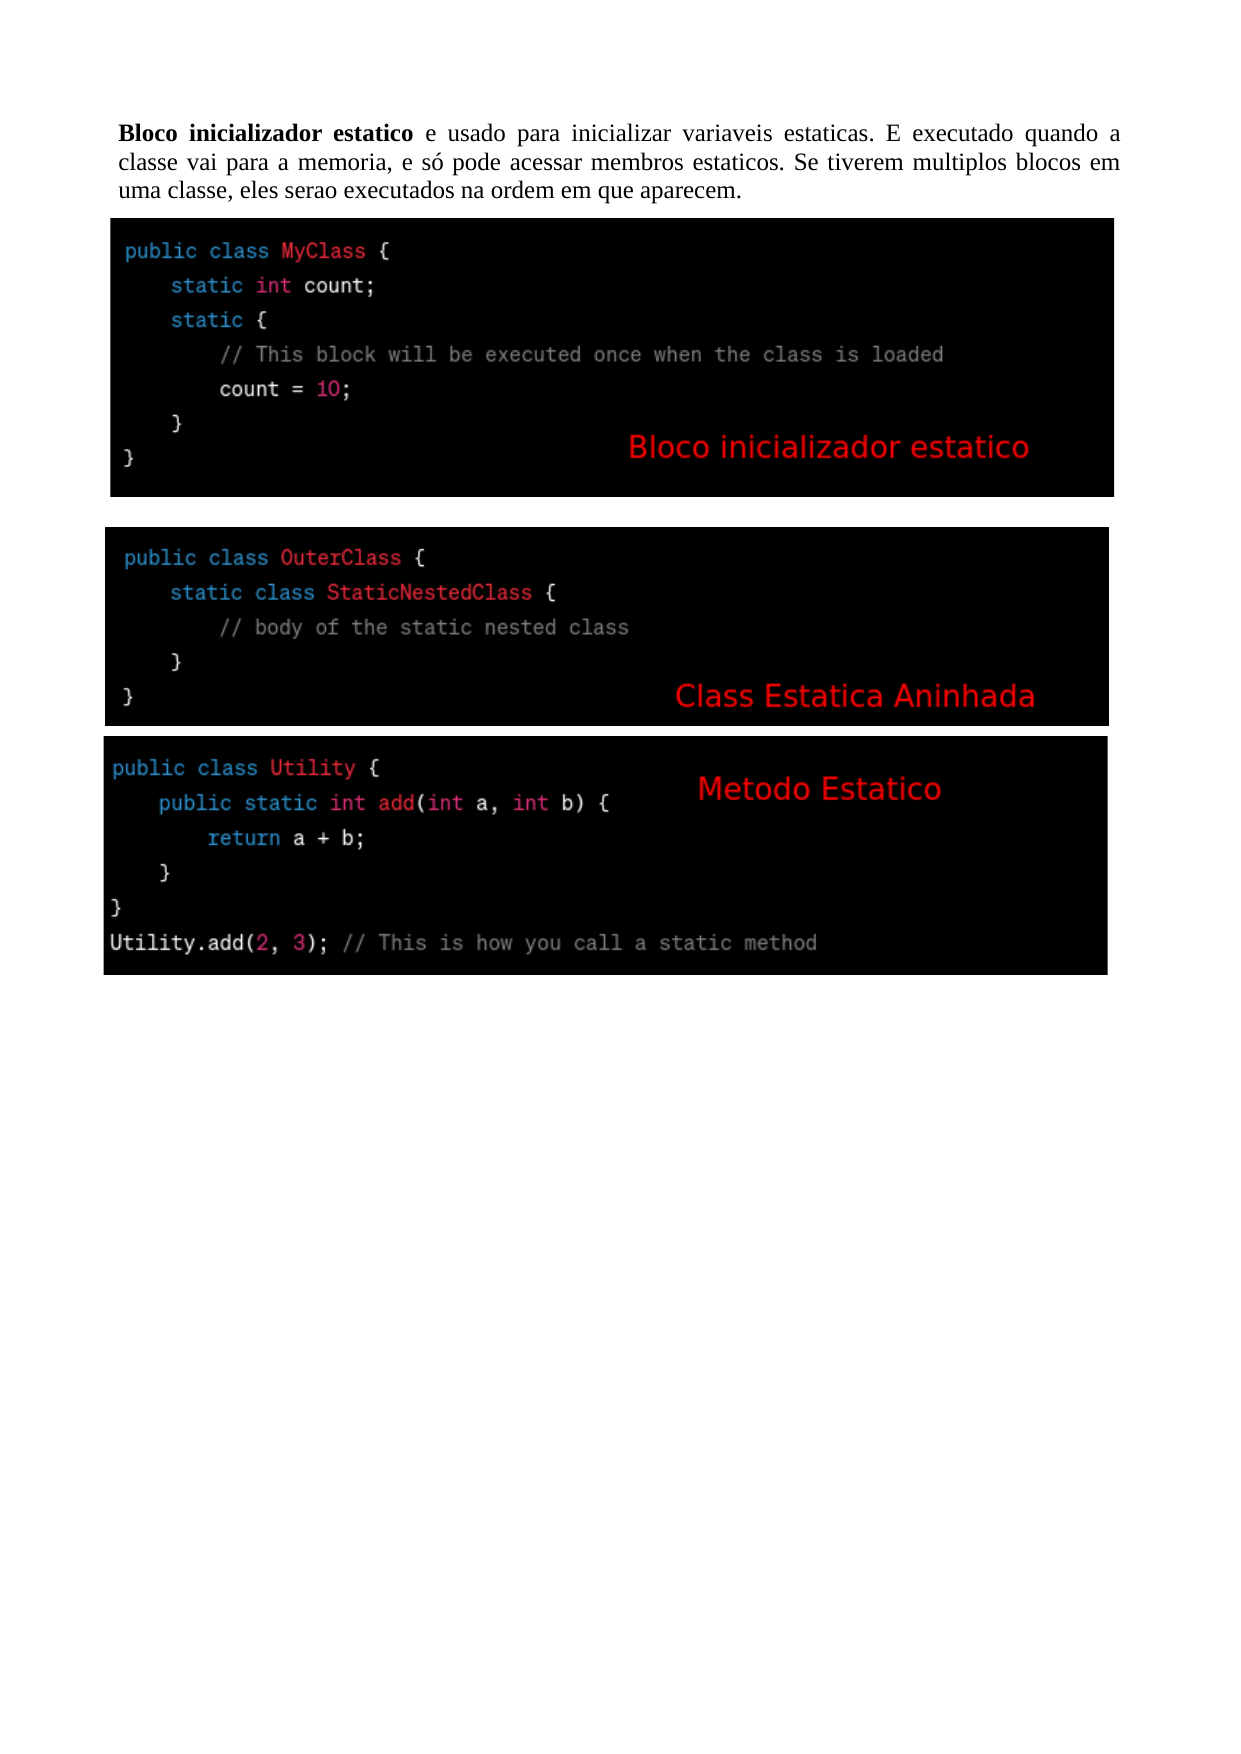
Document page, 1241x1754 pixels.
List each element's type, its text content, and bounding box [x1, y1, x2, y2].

picture [103, 736, 1108, 975]
picture [105, 527, 1109, 726]
picture [110, 218, 1115, 497]
text Bloco inicializador estatico e usado para inicializar variaveis estaticas. E executado quando a classe vai para a memoria, e só pode acessar membros estaticos. Se tiverem multiplos blocos em uma classe, eles serao executados na ordem em que aparecem. [118, 118, 1122, 204]
